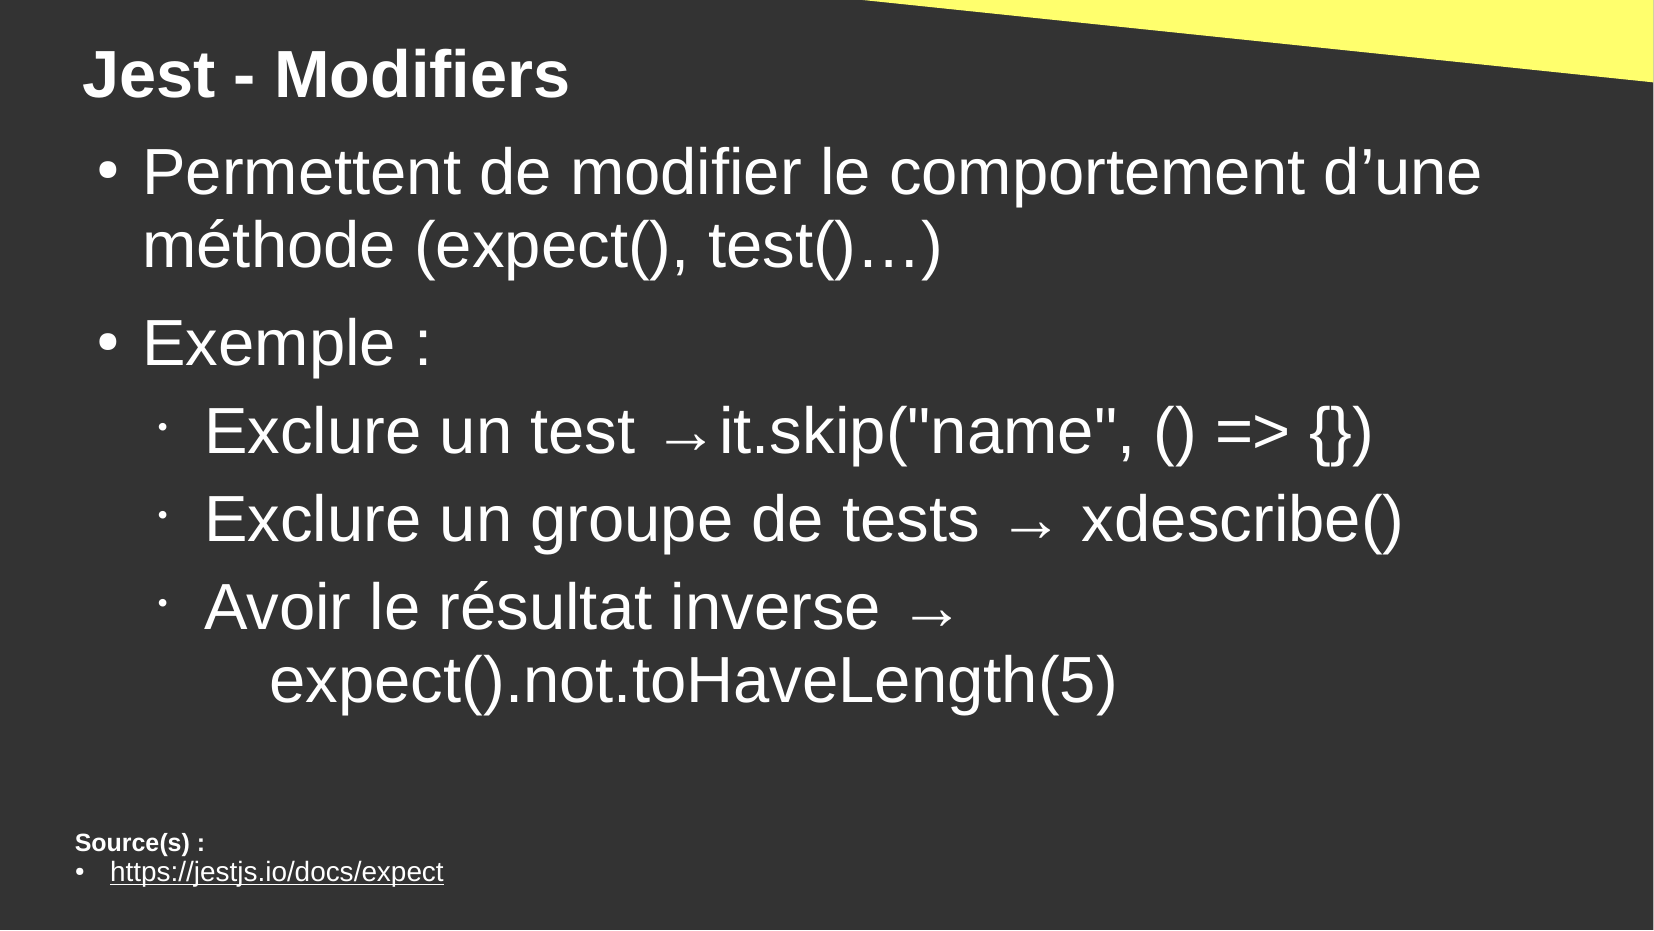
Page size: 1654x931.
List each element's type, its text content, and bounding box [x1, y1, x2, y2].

list Permettent de modifier le comportement d’une méthode (expect(), test()…) Exemple : Exclure un test →it.skip("name", () => {}) Exclure un groupe de tests → xdescribe() Avoir le résultat inverse → expect().not.toHaveLength(5) [80, 135, 1619, 721]
text_box [862, 0, 1654, 83]
text_box Source(s) : https://jestjs.io/docs/expect [60, 821, 1546, 906]
title Jest - Modifiers [82, 37, 799, 114]
